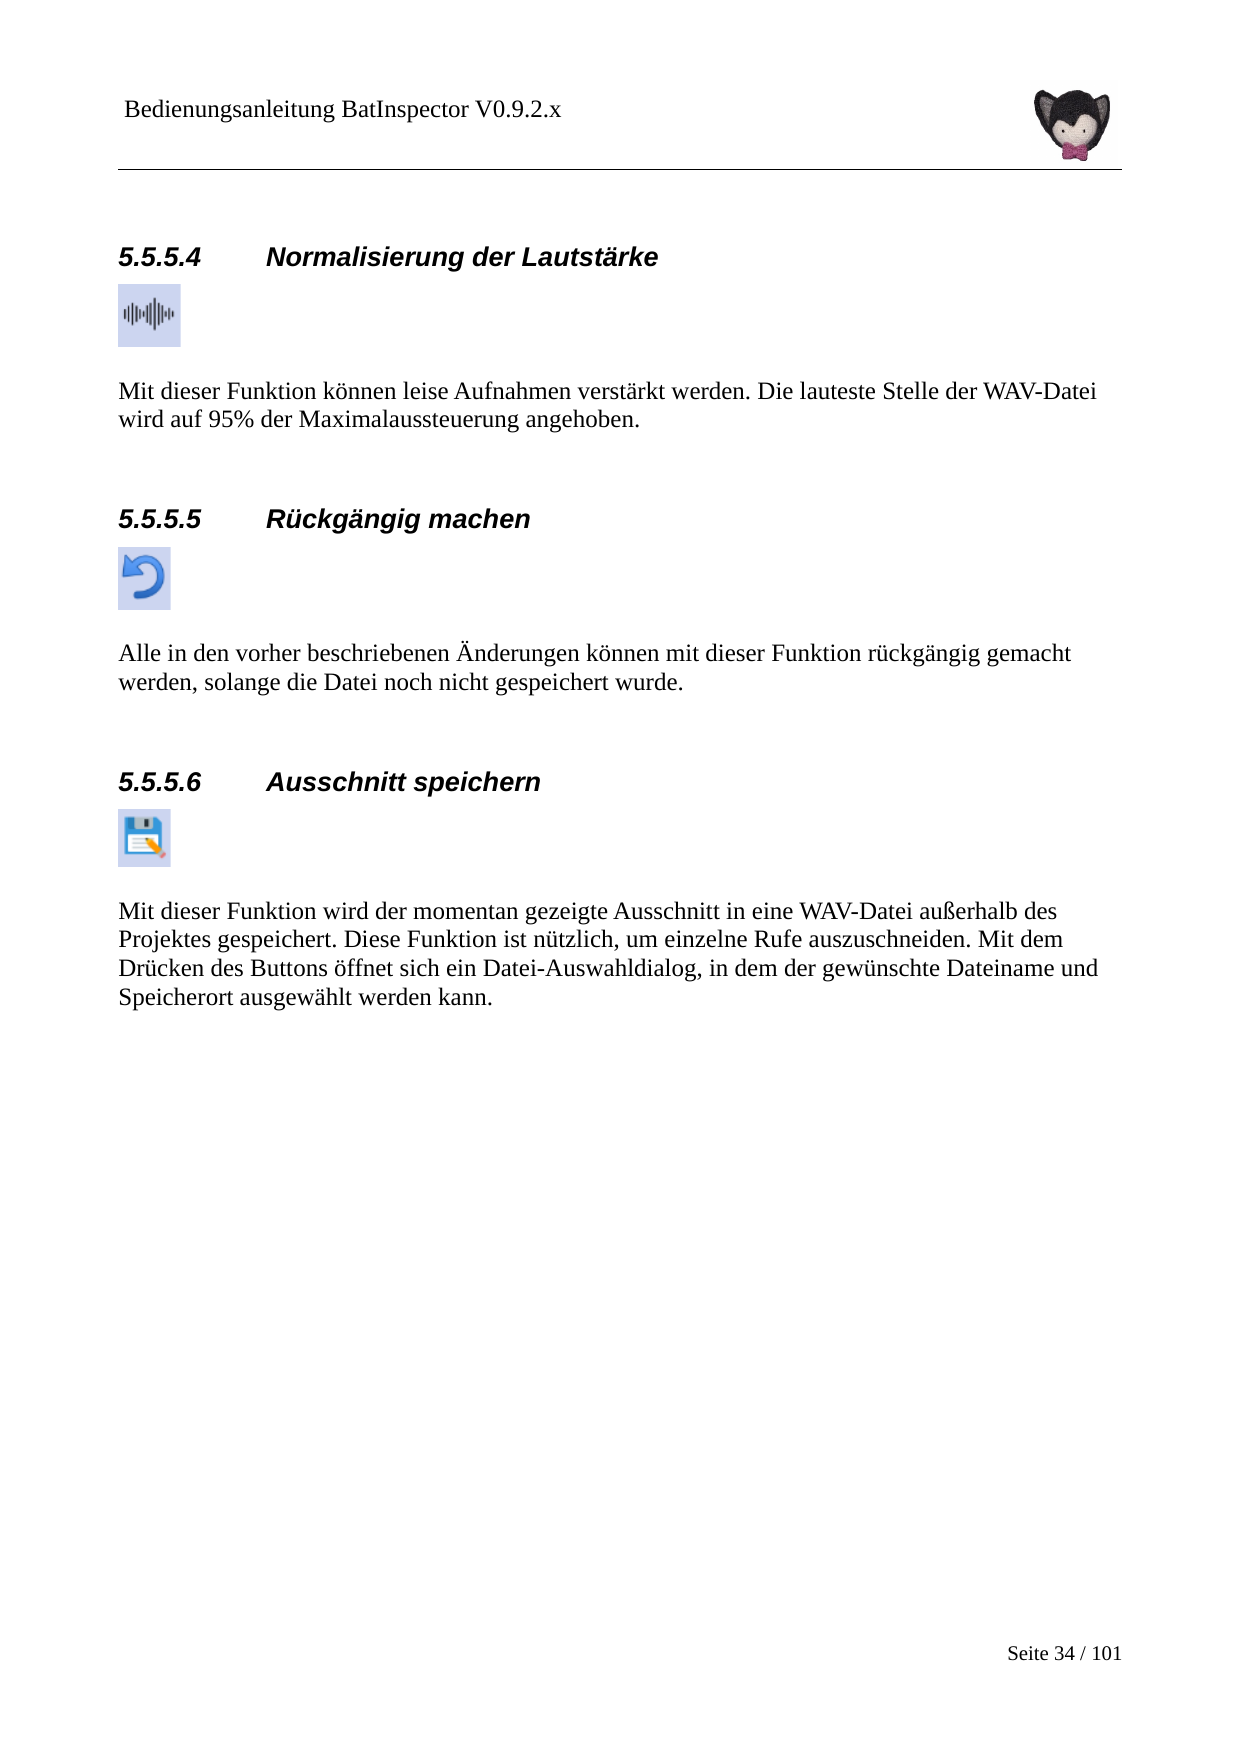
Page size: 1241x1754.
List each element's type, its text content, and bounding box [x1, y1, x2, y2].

subtitle Rückgängig machen [118, 503, 1122, 534]
text Mit dieser Funktion können leise Aufnahmen verstärkt werden. Die lauteste Stelle der WAV-Datei wird auf 95% der Maximalaussteuerung angehoben. [118, 376, 1122, 433]
picture [1030, 80, 1119, 169]
subtitle Ausschnitt speichern [118, 766, 1122, 797]
text Mit dieser Funktion wird der momentan gezeigte Ausschnitt in eine WAV-Datei außerhalb des Projektes gespeichert. Diese Funktion ist nützlich, um einzelne Rufe auszuschneiden. Mit dem Drücken des Buttons öffnet sich ein Datei-Auswahldialog, in dem der gewünschte Dateiname und Speicherort ausgewählt werden kann. [118, 896, 1122, 1011]
text Alle in den vorher beschriebenen Änderungen können mit dieser Funktion rückgängig gemacht werden, solange die Datei noch nicht gespeichert wurde. [118, 638, 1122, 696]
picture [118, 284, 181, 347]
subtitle Normalisierung der Lautstärke [118, 241, 1122, 272]
picture [118, 547, 171, 610]
picture [118, 809, 171, 867]
